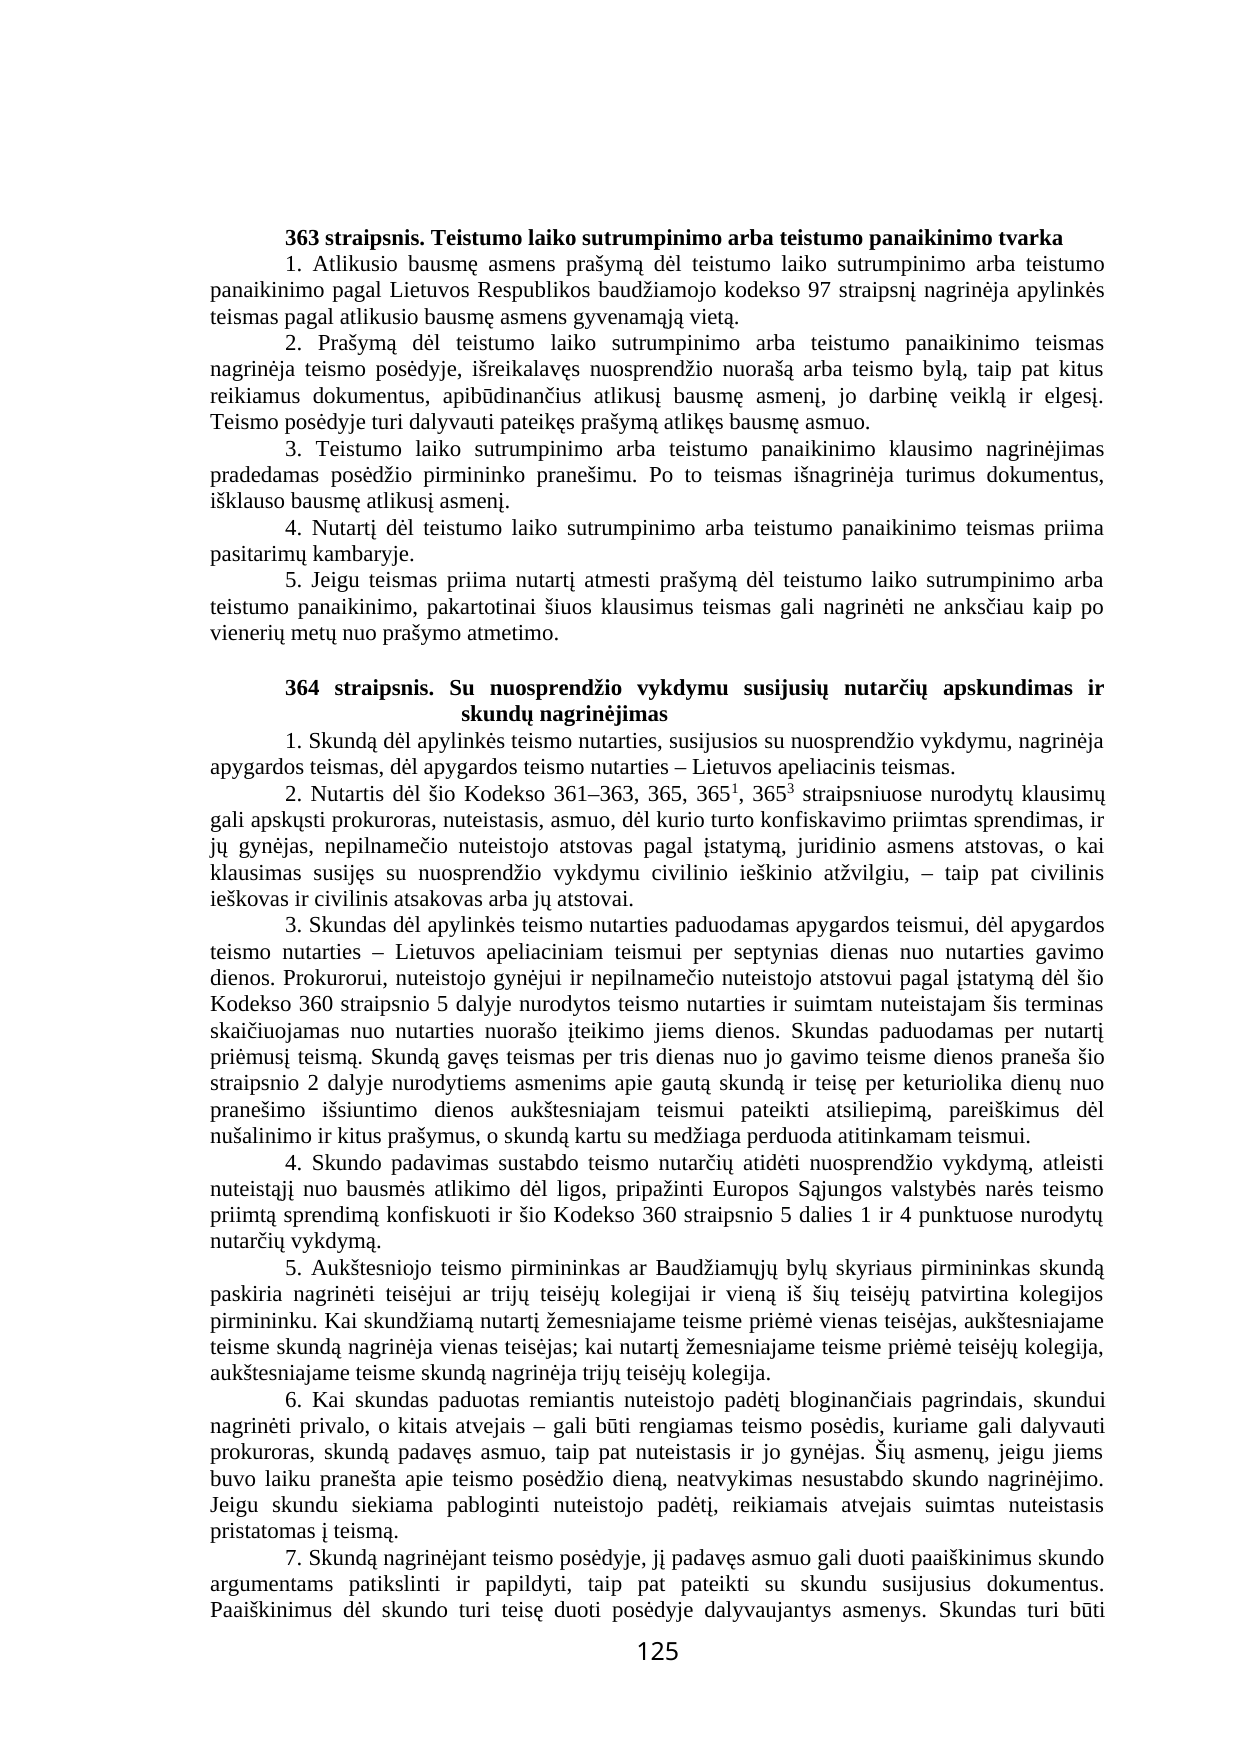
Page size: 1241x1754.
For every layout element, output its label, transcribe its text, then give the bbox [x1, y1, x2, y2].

text 7. Skundą nagrinėjant teismo posėdyje, jį padavęs asmuo gali duoti paaiškinimus skundo argumentams patikslinti ir papildyti, taip pat pateikti su skundu susijusius dokumentus. Paaiškinimus dėl skundo turi teisę duoti posėdyje dalyvaujantys asmenys. Skundas turi būti [210, 1544, 1106, 1623]
text 5. Aukštesniojo teismo pirmininkas ar Baudžiamųjų bylų skyriaus pirmininkas skundą paskiria nagrinėti teisėjui ar trijų teisėjų kolegijai ir vieną iš šių teisėjų patvirtina kolegijos pirmininku. Kai skundžiamą nutartį žemesniajame teisme priėmė vienas teisėjas, aukštesniajame teisme skundą nagrinėja vienas teisėjas; kai nutartį žemesniajame teisme priėmė teisėjų kolegija, aukštesniajame teisme skundą nagrinėja trijų teisėjų kolegija. [210, 1254, 1106, 1386]
text 6. Kai skundas paduotas remiantis nuteistojo padėtį bloginančiais pagrindais, skundui nagrinėti privalo, o kitais atvejais – gali būti rengiamas teismo posėdis, kuriame gali dalyvauti prokuroras, skundą padavęs asmuo, taip pat nuteistasis ir jo gynėjas. Šių asmenų, jeigu jiems buvo laiku pranešta apie teismo posėdžio dieną, neatvykimas nesustabdo skundo nagrinėjimo. Jeigu skundu siekiama pabloginti nuteistojo padėtį, reikiamais atvejais suimtas nuteistasis pristatomas į teismą. [210, 1386, 1106, 1544]
text 5. Jeigu teismas priima nutartį atmesti prašymą dėl teistumo laiko sutrumpinimo arba teistumo panaikinimo, pakartotinai šiuos klausimus teismas gali nagrinėti ne anksčiau kaip po vienerių metų nuo prašymo atmetimo. [210, 566, 1106, 645]
text 2. Nutartis dėl šio Kodekso 361–363, 365, 3651, 3653 straipsniuose nurodytų klausimų gali apskųsti prokuroras, nuteistasis, asmuo, dėl kurio turto konfiskavimo priimtas sprendimas, ir jų gynėjas, nepilnamečio nuteistojo atstovas pagal įstatymą, juridinio asmens atstovas, o kai klausimas susijęs su nuosprendžio vykdymu civilinio ieškinio atžvilgiu, – taip pat civilinis ieškovas ir civilinis atsakovas arba jų atstovai. [210, 779, 1106, 911]
text 364 straipsnis. Su nuosprendžio vykdymu susijusių nutarčių apskundimas ir skundų nagrinėjimas [285, 674, 1106, 727]
text 1. Atlikusio bausmę asmens prašymą dėl teistumo laiko sutrumpinimo arba teistumo panaikinimo pagal Lietuvos Respublikos baudžiamojo kodekso 97 straipsnį nagrinėja apylinkės teismas pagal atlikusio bausmę asmens gyvenamąją vietą. [210, 250, 1106, 329]
text 4. Skundo padavimas sustabdo teismo nutarčių atidėti nuosprendžio vykdymą, atleisti nuteistąjį nuo bausmės atlikimo dėl ligos, pripažinti Europos Sąjungos valstybės narės teismo priimtą sprendimą konfiskuoti ir šio Kodekso 360 straipsnio 5 dalies 1 ir 4 punktuose nurodytų nutarčių vykdymą. [210, 1148, 1106, 1254]
text 3. Skundas dėl apylinkės teismo nutarties paduodamas apygardos teismui, dėl apygardos teismo nutarties – Lietuvos apeliaciniam teismui per septynias dienas nuo nutarties gavimo dienos. Prokurorui, nuteistojo gynėjui ir nepilnamečio nuteistojo atstovui pagal įstatymą dėl šio Kodekso 360 straipsnio 5 dalyje nurodytos teismo nutarties ir suimtam nuteistajam šis terminas skaičiuojamas nuo nutarties nuorašo įteikimo jiems dienos. Skundas paduodamas per nutartį priėmusį teismą. Skundą gavęs teismas per tris dienas nuo jo gavimo teisme dienos praneša šio straipsnio 2 dalyje nurodytiems asmenims apie gautą skundą ir teisę per keturiolika dienų nuo pranešimo išsiuntimo dienos aukštesniajam teismui pateikti atsiliepimą, pareiškimus dėl nušalinimo ir kitus prašymus, o skundą kartu su medžiaga perduoda atitinkamam teismui. [210, 911, 1106, 1148]
text 4. Nutartį dėl teistumo laiko sutrumpinimo arba teistumo panaikinimo teismas priima pasitarimų kambaryje. [210, 514, 1106, 566]
text 2. Prašymą dėl teistumo laiko sutrumpinimo arba teistumo panaikinimo teismas nagrinėja teismo posėdyje, išreikalavęs nuosprendžio nuorašą arba teismo bylą, taip pat kitus reikiamus dokumentus, apibūdinančius atlikusį bausmę asmenį, jo darbinę veiklą ir elgesį. Teismo posėdyje turi dalyvauti pateikęs prašymą atlikęs bausmę asmuo. [210, 329, 1106, 434]
text 1. Skundą dėl apylinkės teismo nutarties, susijusios su nuosprendžio vykdymu, nagrinėja apygardos teismas, dėl apygardos teismo nutarties – Lietuvos apeliacinis teismas. [210, 727, 1106, 779]
text 3. Teistumo laiko sutrumpinimo arba teistumo panaikinimo klausimo nagrinėjimas pradedamas posėdžio pirmininko pranešimu. Po to teismas išnagrinėja turimus dokumentus, išklauso bausmę atlikusį asmenį. [210, 434, 1106, 514]
text 363 straipsnis. Teistumo laiko sutrumpinimo arba teistumo panaikinimo tvarka [285, 224, 1106, 250]
